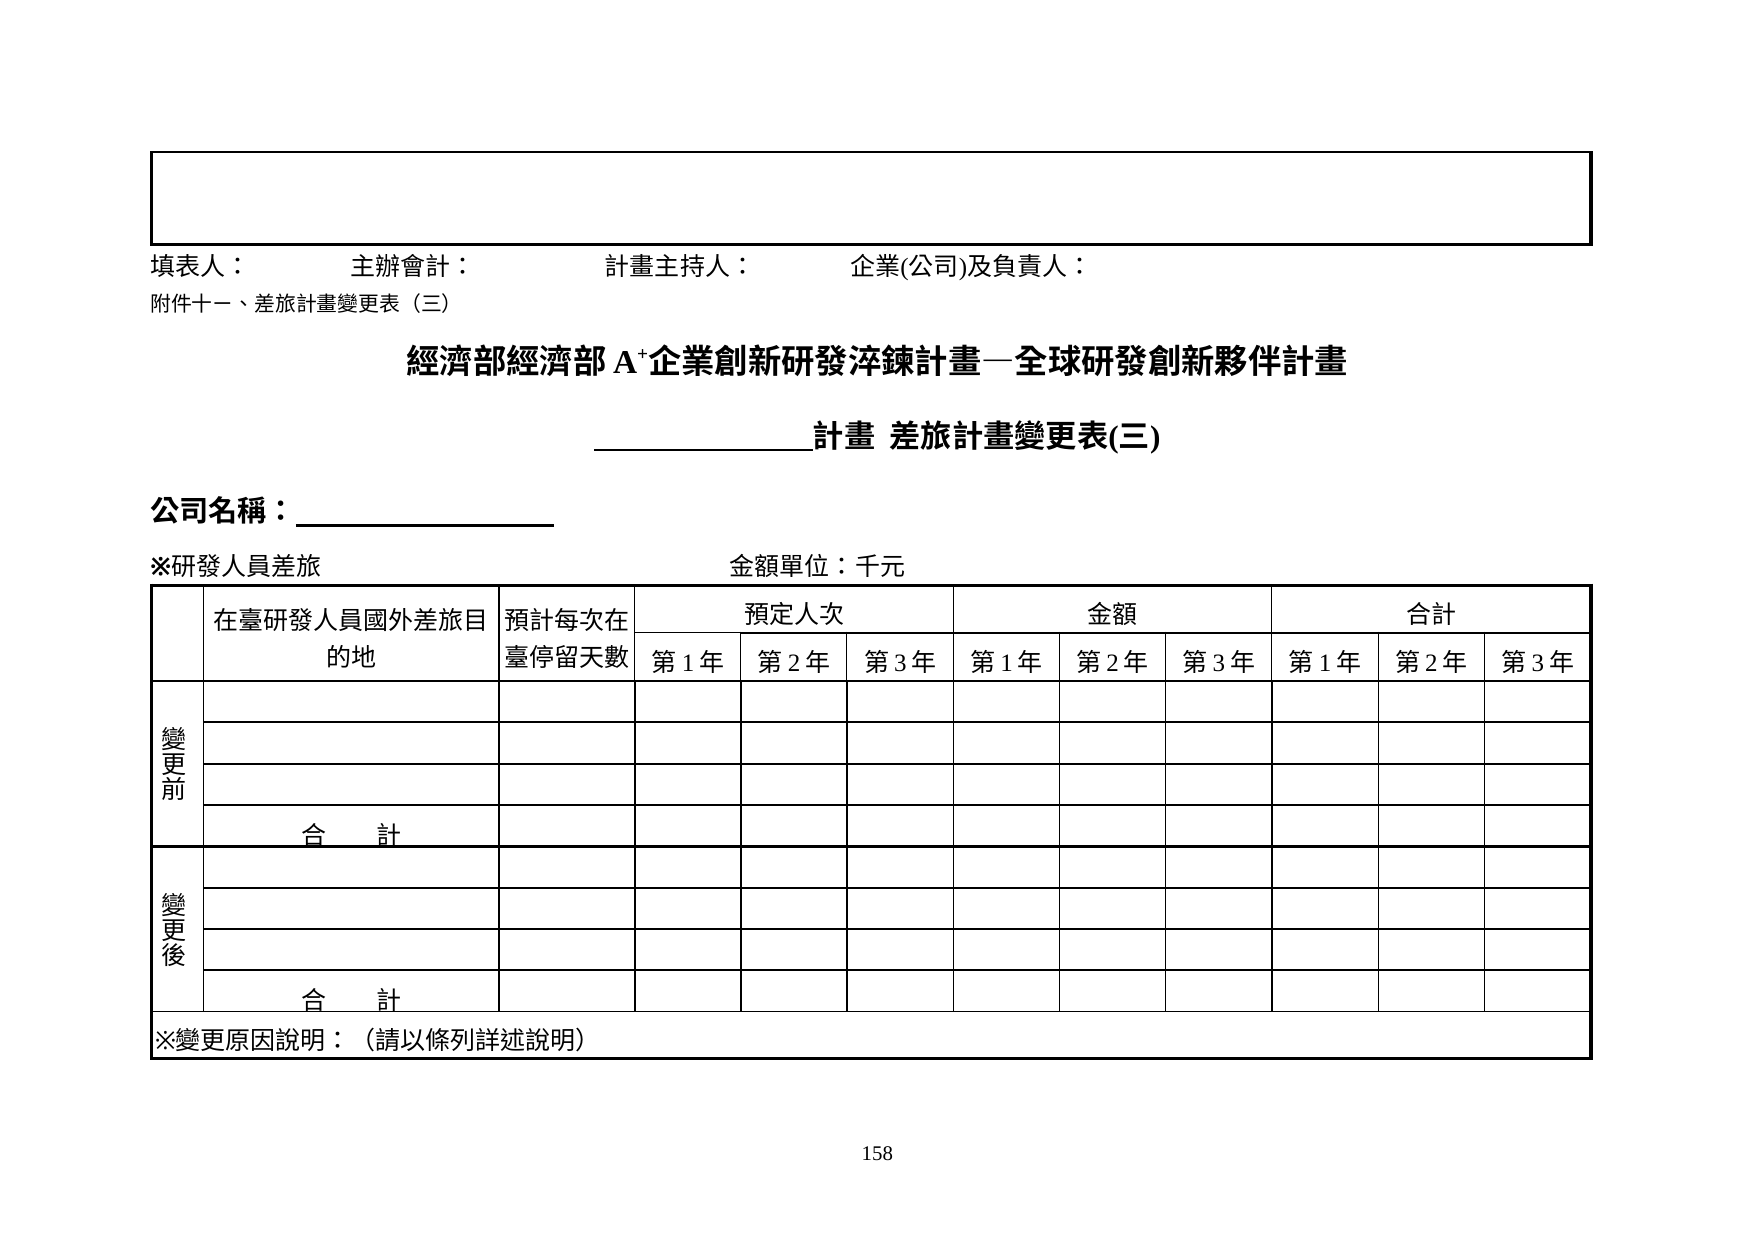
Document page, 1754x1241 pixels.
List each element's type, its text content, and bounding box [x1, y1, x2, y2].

table_cell [1485, 765, 1589, 804]
table_cell [1273, 930, 1378, 969]
table_cell [954, 682, 1059, 721]
table_cell [848, 723, 953, 762]
table_cell [1060, 682, 1165, 721]
table_cell [1379, 930, 1484, 969]
table_cell [1485, 930, 1589, 969]
table_cell [1166, 806, 1271, 845]
text 計畫 差旅計畫變更表(三) [150, 396, 1604, 471]
table_cell [1485, 723, 1589, 762]
text 填表人： 主辦會計： 計畫主持人： 企業(公司)及負責人： [150, 246, 1604, 283]
table_cell [500, 806, 634, 845]
table_cell [500, 930, 634, 969]
table_cell [1060, 930, 1165, 969]
table_cell [954, 806, 1059, 845]
table_cell [204, 930, 498, 969]
table_cell [954, 765, 1059, 804]
table_cell [1060, 971, 1165, 1011]
table_cell [742, 971, 846, 1011]
table_cell [636, 765, 740, 804]
table_cell [500, 723, 634, 762]
table_cell [1485, 806, 1589, 845]
table_cell [636, 971, 740, 1011]
table_cell [848, 848, 953, 887]
table_cell [1166, 682, 1271, 721]
table_cell [1273, 723, 1378, 762]
table_cell [848, 971, 953, 1011]
table_cell 合 計 [204, 971, 498, 1011]
table_cell 第1年 [635, 633, 740, 680]
table_cell [848, 930, 953, 969]
table_cell [1060, 723, 1165, 762]
table_cell [848, 889, 953, 928]
table_cell [742, 848, 846, 887]
table_cell [500, 971, 634, 1011]
table_cell [954, 930, 1059, 969]
table_cell [1166, 765, 1271, 804]
table_cell [954, 971, 1059, 1011]
text 附件十ㄧ、差旅計畫變更表（三） [150, 283, 1604, 321]
table_cell [954, 723, 1059, 762]
table_cell [1379, 971, 1484, 1011]
table_cell [500, 765, 634, 804]
text 經濟部經濟部A+企業創新研發淬鍊計畫—全球研發創新夥伴計畫 [150, 321, 1604, 396]
table_cell 變更前 [153, 682, 203, 845]
table_cell [636, 723, 740, 762]
table_cell 第2年 [1060, 634, 1165, 680]
table_cell [204, 889, 498, 928]
table_cell 第1年 [1272, 634, 1378, 680]
table_cell [1485, 889, 1589, 928]
table_header 在臺研發人員國外差旅目的地 [204, 587, 498, 680]
table_cell [742, 765, 846, 804]
table_cell [1273, 682, 1378, 721]
table_cell [1273, 889, 1378, 928]
table_cell 第2年 [741, 634, 846, 680]
text 公司名稱： [150, 471, 1604, 546]
table_cell [742, 682, 846, 721]
table_cell [153, 153, 1589, 243]
table_cell [1166, 848, 1271, 887]
table_cell [500, 889, 634, 928]
table_cell [636, 806, 740, 845]
table_cell [1060, 765, 1165, 804]
table_cell [204, 848, 498, 887]
table_cell [1379, 806, 1484, 845]
table_cell 第3年 [1485, 634, 1589, 680]
table_cell [1379, 682, 1484, 721]
table_cell [500, 848, 634, 887]
table_cell 第3年 [847, 634, 953, 680]
table_cell [1166, 971, 1271, 1011]
table_cell [1273, 806, 1378, 845]
table_cell [1060, 889, 1165, 928]
table_cell [1273, 848, 1378, 887]
table_cell 第1年 [954, 634, 1059, 680]
table_cell [1166, 889, 1271, 928]
table_cell [636, 889, 740, 928]
table_cell [1485, 682, 1589, 721]
table_cell [204, 765, 498, 804]
table_cell [1379, 765, 1484, 804]
text ※研發人員差旅 金額單位：千元 [150, 546, 1604, 583]
table_cell [954, 889, 1059, 928]
table_cell [1060, 848, 1165, 887]
table_cell [742, 930, 846, 969]
table_cell [742, 723, 846, 762]
table_cell 合 計 [204, 806, 498, 845]
table_header 金額 [954, 587, 1271, 632]
table_cell [636, 848, 740, 887]
table_cell [1485, 971, 1589, 1011]
table_cell [1273, 765, 1378, 804]
table_cell [742, 889, 846, 928]
table_cell [636, 930, 740, 969]
table_cell [742, 806, 846, 845]
table_cell [1166, 723, 1271, 762]
table_cell [1379, 723, 1484, 762]
table_cell [204, 723, 498, 762]
table_cell 變更後 [153, 848, 203, 1011]
table_cell [954, 848, 1059, 887]
table_cell [848, 765, 953, 804]
table_cell [1166, 930, 1271, 969]
table_cell [848, 806, 953, 845]
table_cell [1060, 806, 1165, 845]
table_cell [1379, 889, 1484, 928]
table_cell 第2年 [1379, 634, 1484, 680]
table_cell ※變更原因說明：（請以條列詳述說明） [153, 1012, 1589, 1057]
table_header [153, 587, 203, 680]
table_cell [204, 682, 498, 721]
table_header 預定人次 [635, 587, 953, 632]
table_cell 第3年 [1166, 634, 1271, 680]
table_cell [636, 682, 740, 721]
table_cell [1273, 971, 1378, 1011]
table_cell [1379, 848, 1484, 887]
table_cell [500, 682, 634, 721]
table_cell [1485, 848, 1589, 887]
table_header 合計 [1272, 587, 1589, 632]
table_cell [848, 682, 953, 721]
table_header 預計每次在臺停留天數 [500, 587, 634, 680]
